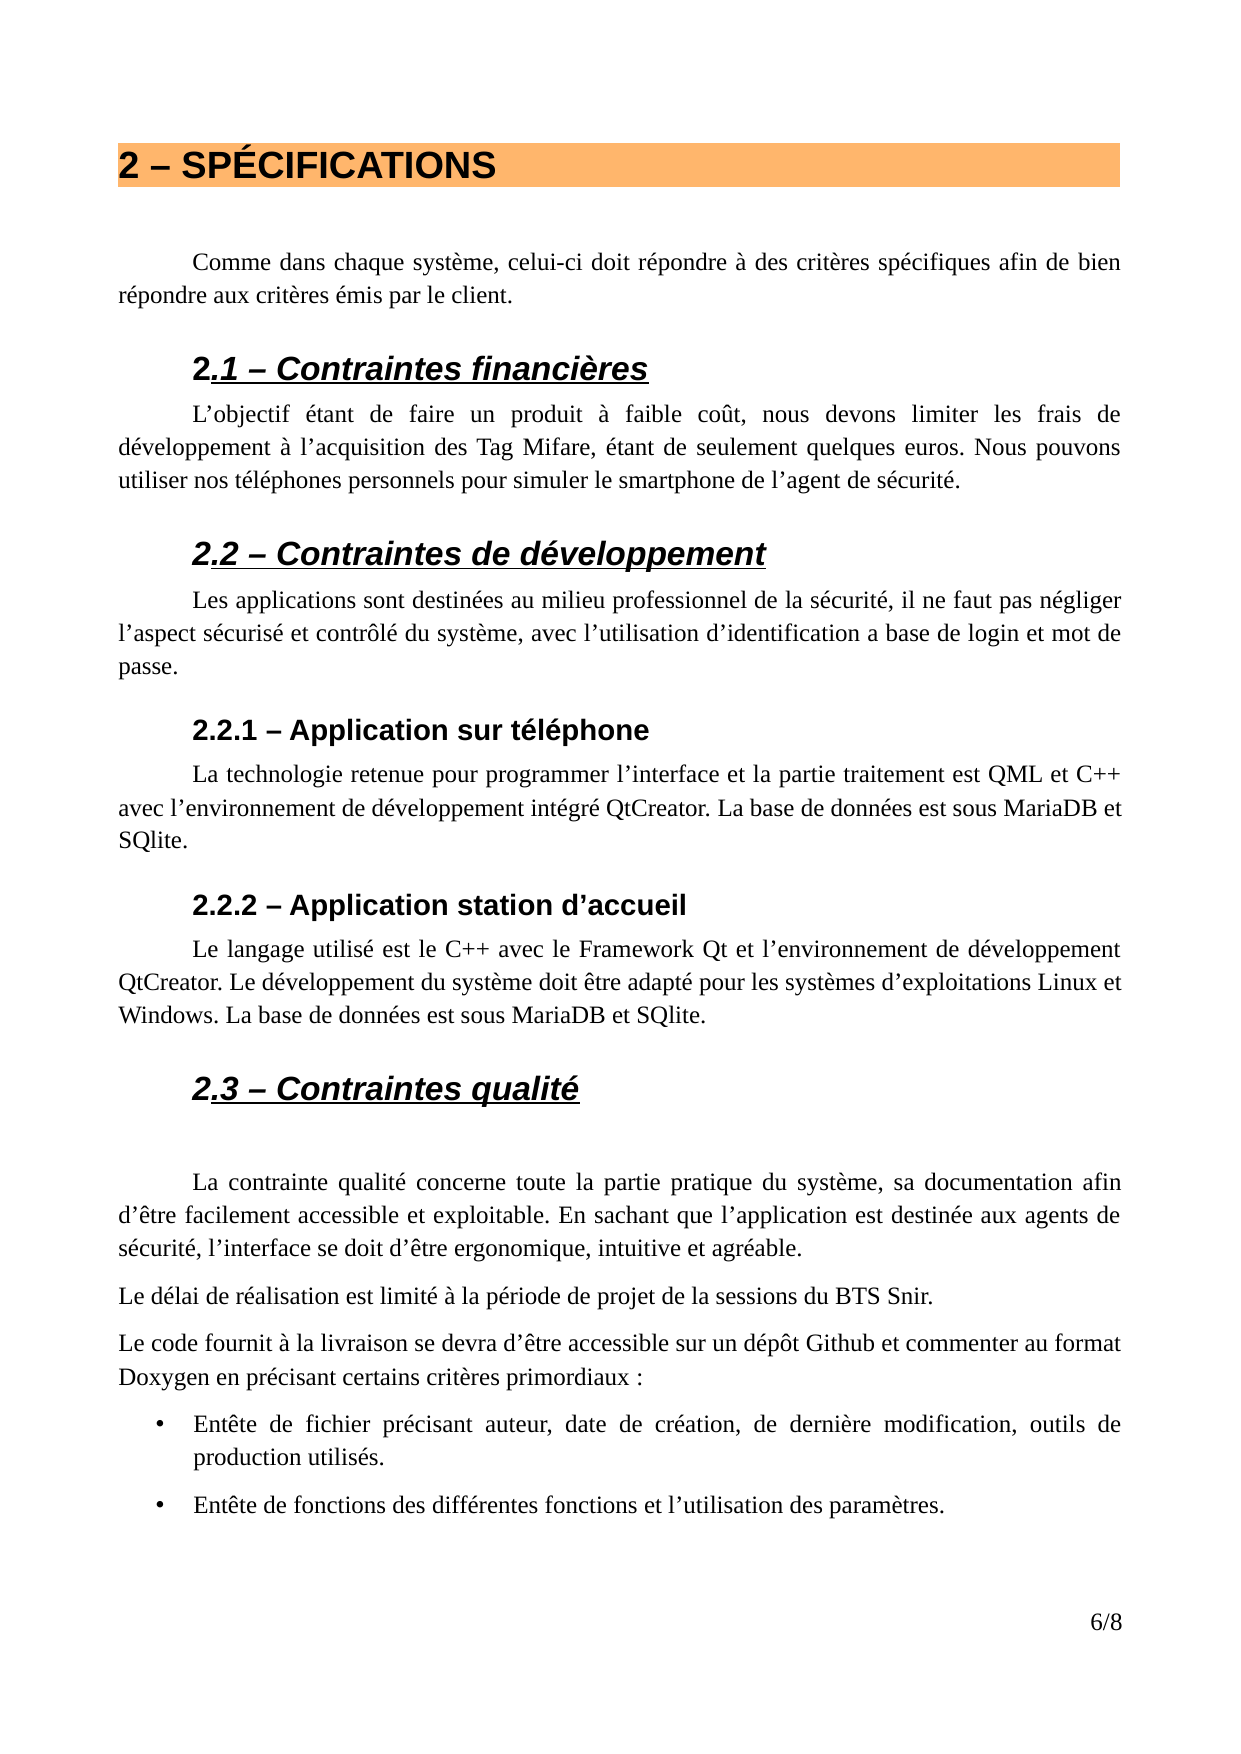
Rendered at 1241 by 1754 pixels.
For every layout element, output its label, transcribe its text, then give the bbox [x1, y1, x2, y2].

subtitle 2.1 – Contraintes financières [118, 348, 1122, 387]
text Le délai de réalisation est limité à la période de projet de la sessions du BTS Snir. [118, 1281, 1122, 1310]
subtitle 2.2.1 – Application sur téléphone [118, 713, 1122, 747]
text La technologie retenue pour programmer l’interface et la partie traitement est QML et C++ avec l’environnement de développement intégré QtCreator. La base de données est sous MariaDB et SQlite. [118, 759, 1122, 854]
subtitle 2.3 – Contraintes qualité [118, 1068, 1122, 1107]
text Comme dans chaque système, celui-ci doit répondre à des critères spécifiques afin de bien répondre aux critères émis par le client. [118, 247, 1122, 309]
list Entête de fichier précisant auteur, date de création, de dernière modification, outils de production utilisés. [156, 1409, 1122, 1471]
text La contrainte qualité concerne toute la partie pratique du système, sa documentation afin d’être facilement accessible et exploitable. En sachant que l’application est destinée aux agents de sécurité, l’interface se doit d’être ergonomique, intuitive et agréable. [118, 1167, 1122, 1262]
text Le langage utilisé est le C++ avec le Framework Qt et l’environnement de développement QtCreator. Le développement du système doit être adapté pour les systèmes d’exploitations Linux et Windows. La base de données est sous MariaDB et SQlite. [118, 934, 1122, 1029]
subtitle 2.2.2 – Application station d’accueil [118, 888, 1122, 922]
text Les applications sont destinées au milieu professionnel de la sécurité, il ne faut pas négliger l’aspect sécurisé et contrôlé du système, avec l’utilisation d’identification a base de login et mot de passe. [118, 585, 1122, 680]
subtitle 2.2 – Contraintes de développement [118, 534, 1122, 573]
subtitle 2 – SPÉCIFICATIONS [118, 143, 1122, 187]
text L’objectif étant de faire un produit à faible coût, nous devons limiter les frais de développement à l’acquisition des Tag Mifare, étant de seulement quelques euros. Nous pouvons utiliser nos téléphones personnels pour simuler le smartphone de l’agent de sécurité. [118, 399, 1122, 494]
list Entête de fonctions des différentes fonctions et l’utilisation des paramètres. [156, 1490, 1122, 1518]
text Le code fournit à la livraison se devra d’être accessible sur un dépôt Github et commenter au format Doxygen en précisant certains critères primordiaux : [118, 1328, 1122, 1390]
